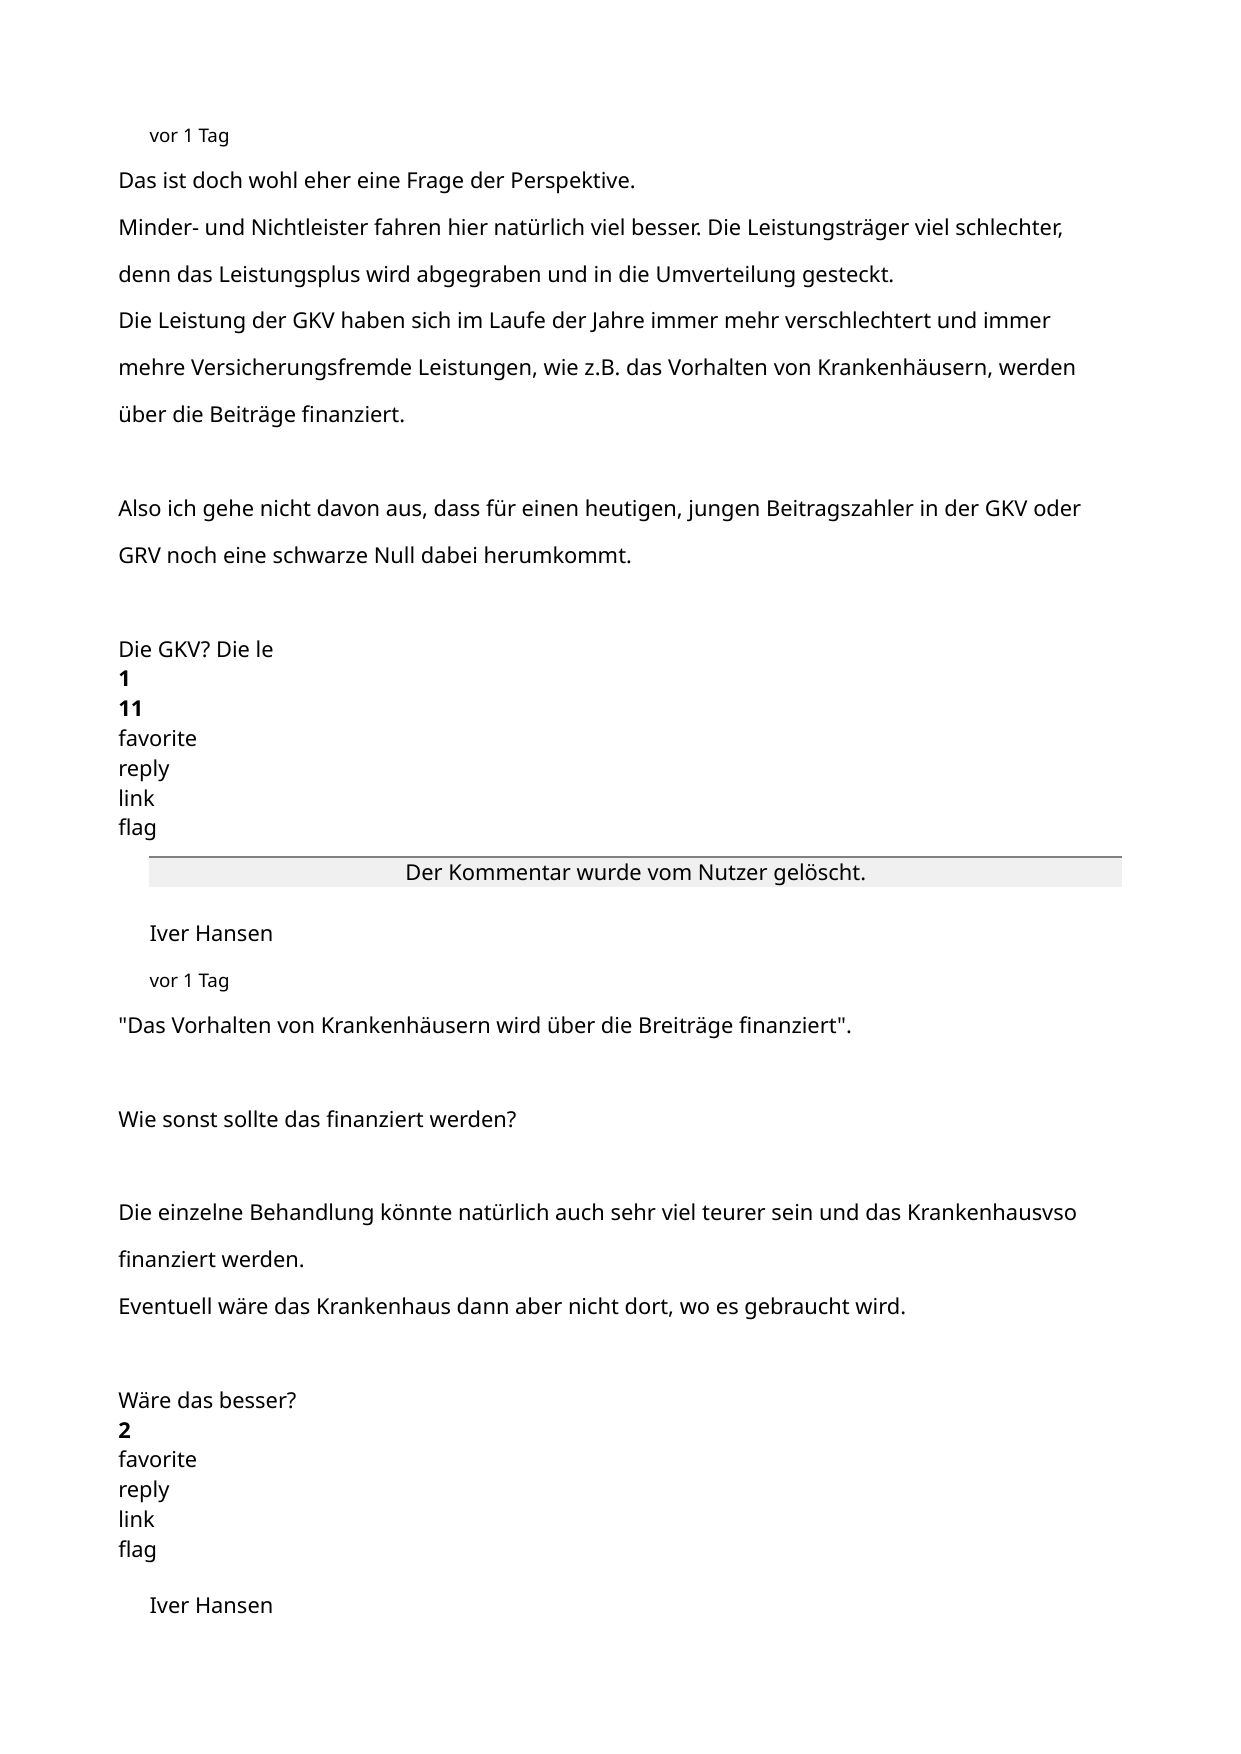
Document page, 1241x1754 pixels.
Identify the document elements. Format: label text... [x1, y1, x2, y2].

text Der Kommentar wurde vom Nutzer gelöscht. [149, 858, 1122, 887]
text Iver Hansen [149, 1579, 1114, 1620]
text reply [118, 753, 1122, 783]
text vor 1 Tag [149, 963, 1122, 993]
text 11 [118, 693, 1122, 723]
text vor 1 Tag [149, 118, 1122, 148]
text link [118, 783, 1122, 812]
text link [118, 1504, 1122, 1534]
text favorite [118, 1444, 1122, 1474]
text flag [118, 1534, 1122, 1563]
text reply [118, 1474, 1122, 1504]
text "Das Vorhalten von Krankenhäusern wird über die Breiträge finanziert". Wie sonst sollte das finanziert werden? Die einzelne Behandlung könnte natürlich auch sehr viel teurer sein und das Krankenhausvso finanziert werden. Eventuell wäre das Krankenhaus dann aber nicht dort, wo es gebraucht wird. Wäre das besser? [118, 993, 1122, 1414]
text 2 [118, 1414, 1122, 1444]
text Das ist doch wohl eher eine Frage der Perspektive. Minder- und Nichtleister fahren hier natürlich viel besser. Die Leistungsträger viel schlechter, denn das Leistungsplus wird abgegraben und in die Umverteilung gesteckt. Die Leistung der GKV haben sich im Laufe der Jahre immer mehr verschlechtert und immer mehre Versicherungsfremde Leistungen, wie z.B. das Vorhalten von Krankenhäusern, werden über die Beiträge finanziert. Also ich gehe nicht davon aus, dass für einen heutigen, jungen Beitragszahler in der GKV oder GRV noch eine schwarze Null dabei herumkommt. Die GKV? Die le [118, 148, 1122, 663]
text 1 [118, 663, 1122, 693]
text favorite [118, 723, 1122, 753]
text flag [118, 812, 1122, 842]
text Iver Hansen [149, 907, 1114, 947]
